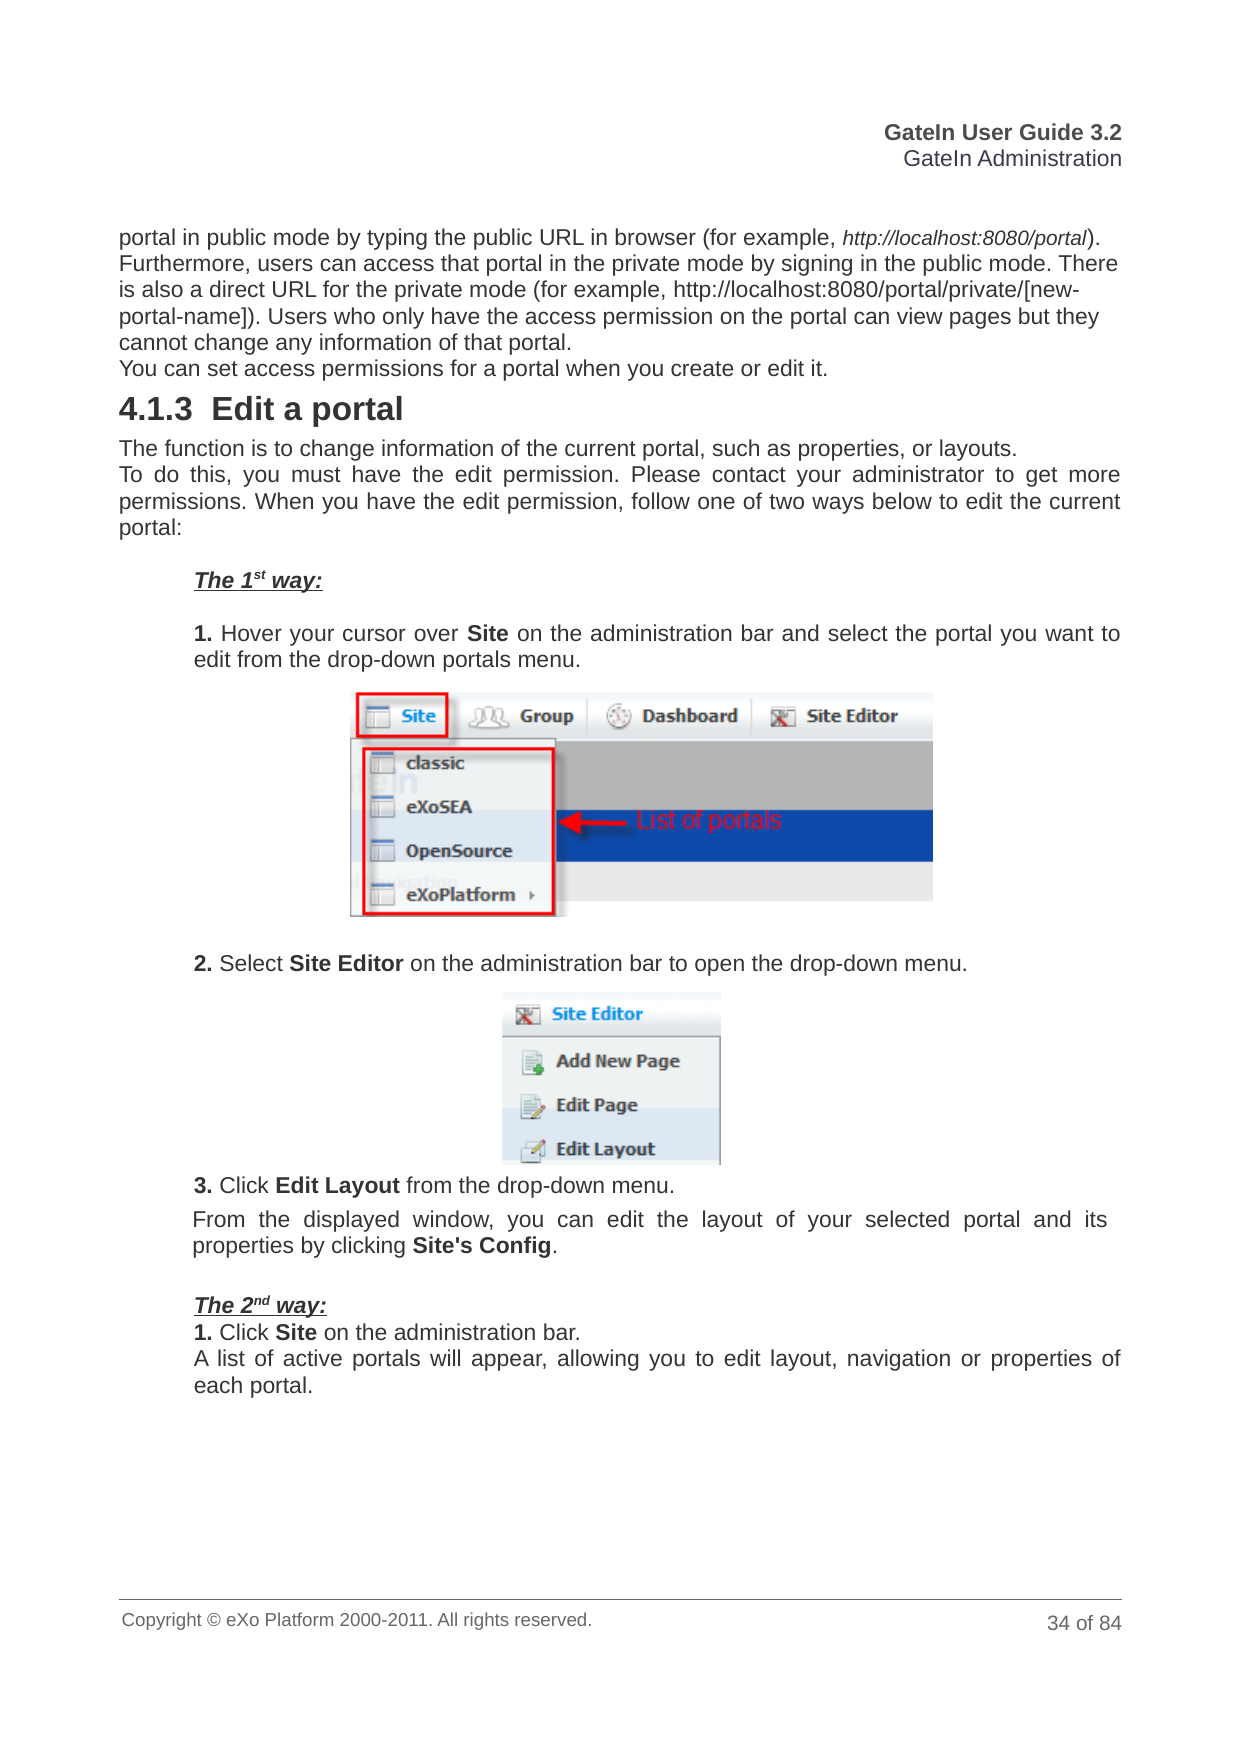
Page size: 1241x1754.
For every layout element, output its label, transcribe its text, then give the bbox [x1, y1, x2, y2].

list The 1st way: [156, 567, 1122, 593]
list 2. Select Site Editor on the administration bar to open the drop-down menu. [156, 950, 1122, 976]
text The function is to change information of the current portal, such as properties, or layouts. [118, 435, 1122, 461]
list 1. Hover your cursor over Site on the administration bar and select the portal you want to edit from the drop-down portals menu. [156, 619, 1122, 672]
list 1. Click Site on the administration bar. [156, 1319, 1122, 1345]
list 3. Click Edit Layout from the drop-down menu. [156, 976, 1122, 1198]
text From the displayed window, you can edit the layout of your selected portal and its properties by clicking Site's Config. [118, 1206, 1122, 1259]
list You can set access permissions for a portal when you create or edit it. [118, 355, 1122, 382]
picture [502, 992, 721, 1165]
list A list of active portals will appear, allowing you to edit layout, navigation or properties of each portal. [156, 1345, 1122, 1398]
list The 2nd way: [156, 1292, 1122, 1319]
text portal in public mode by typing the public URL in browser (for example, http://localhost:8080/portal). Furthermore, users can access that portal in the private mode by signing in the public mode. There is also a direct URL for the private mode (for example, http://localhost:8080/portal/private/[new-portal-name]). Users who only have the access permission on the portal can view pages but they cannot change any information of that portal. [118, 223, 1122, 355]
picture [350, 691, 933, 917]
subtitle Edit a portal [118, 389, 1122, 428]
text To do this, you must have the edit permission. Please contact your administrator to get more permissions. When you have the edit permission, follow one of two ways below to edit the current portal: [118, 461, 1122, 541]
